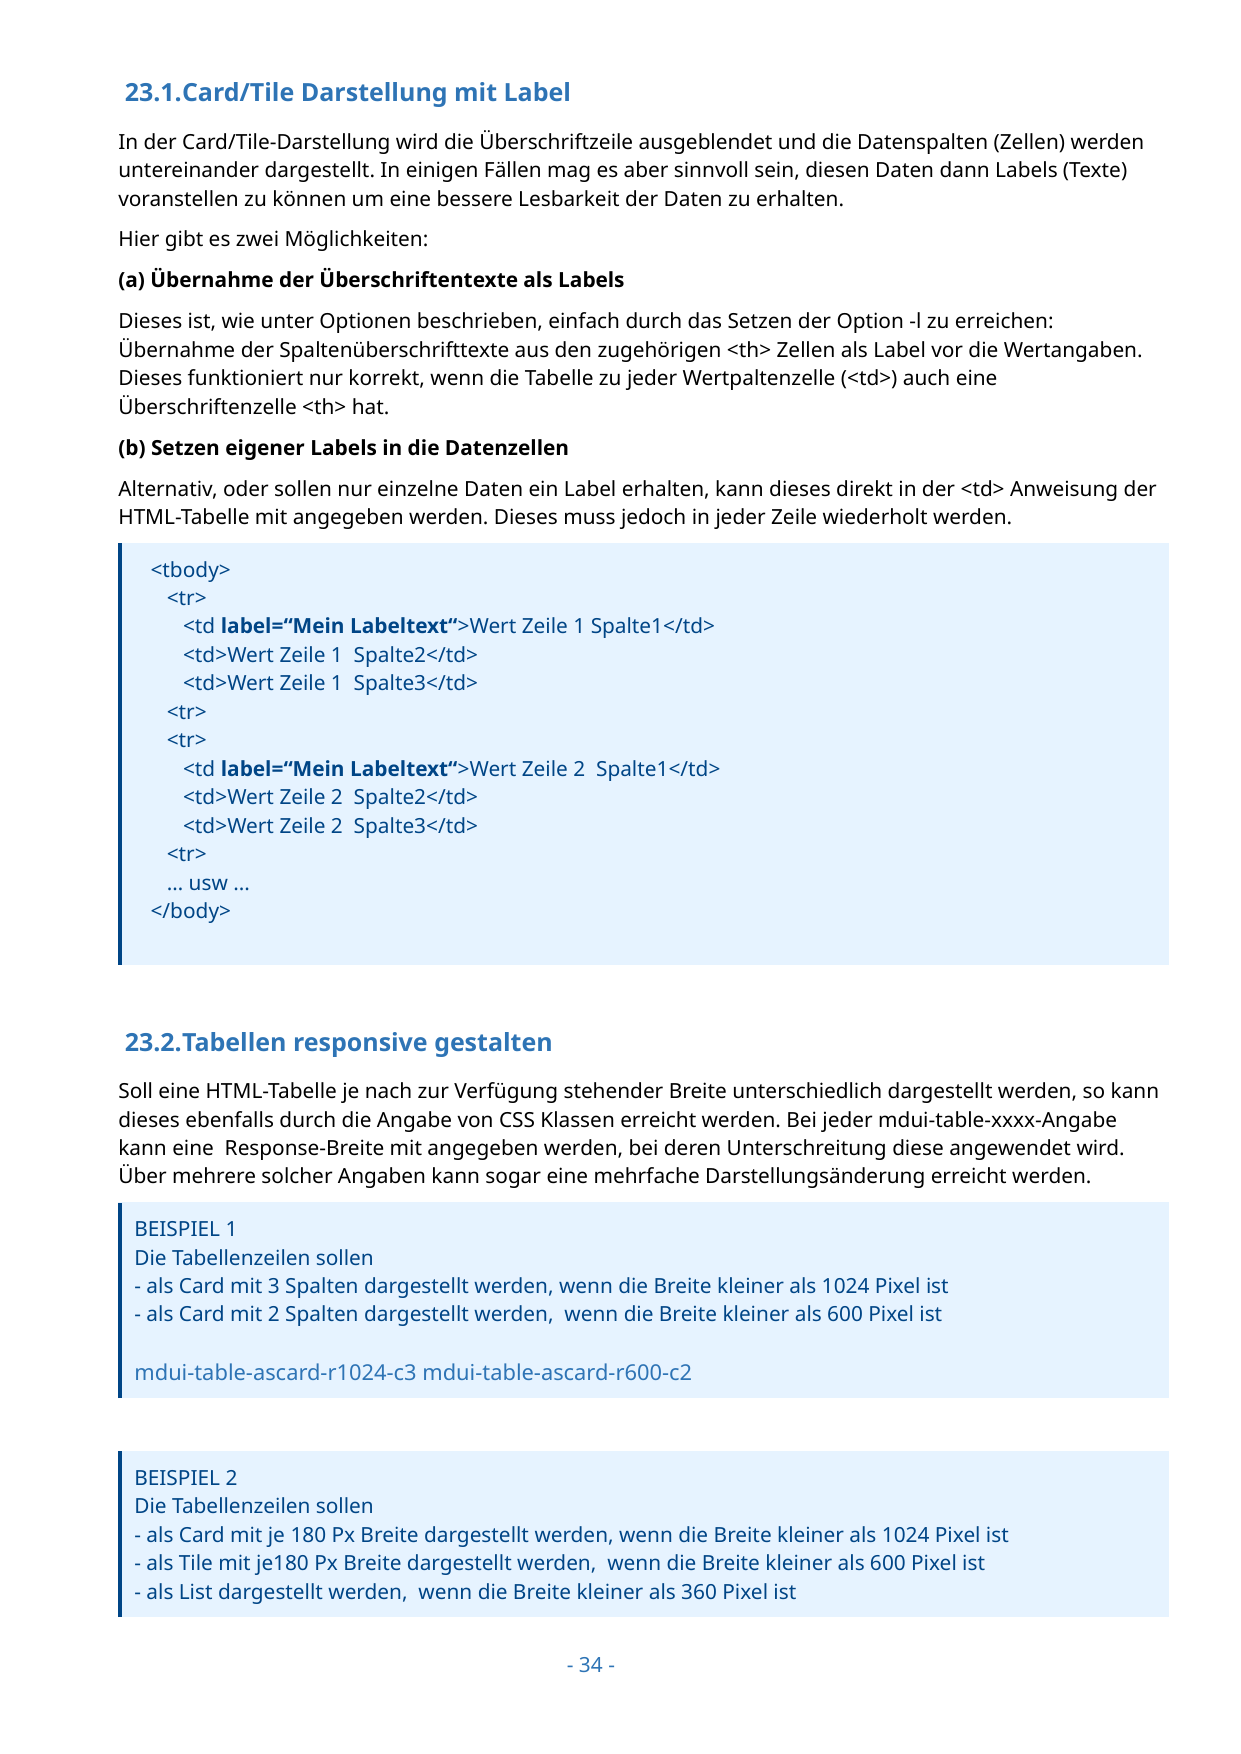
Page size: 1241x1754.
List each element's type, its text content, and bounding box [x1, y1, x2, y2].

text In der Card/Tile-Darstellung wird die Überschriftzeile ausgeblendet und die Datenspalten (Zellen) werden untereinander dargestellt. In einigen Fällen mag es aber sinnvoll sein, diesen Daten dann Labels (Texte) voranstellen zu können um eine bessere Lesbarkeit der Daten zu erhalten. [118, 127, 1169, 212]
text Alternativ, oder sollen nur einzelne Daten ein Label erhalten, kann dieses direkt in der <td> Anweisung der HTML-Tabelle mit angegeben werden. Dieses muss jedoch in jeder Zeile wiederholt werden. [118, 474, 1169, 531]
text Soll eine HTML-Tabelle je nach zur Verfügung stehender Breite unterschiedlich dargestellt werden, so kann dieses ebenfalls durch die Angabe von CSS Klassen erreicht werden. Bei jeder mdui-table-xxxx-Angabe kann eine Response-Breite mit angegeben werden, bei deren Unterschreitung diese angewendet wird. Über mehrere solcher Angaben kann sogar eine mehrfache Darstellungsänderung erreicht werden. [118, 1076, 1169, 1190]
subtitle Tabellen responsive gestalten [118, 1024, 1169, 1058]
text (b) Setzen eigener Labels in die Datenzellen [118, 433, 1169, 461]
text Dieses ist, wie unter Optionen beschrieben, einfach durch das Setzen der Option -l zu erreichen: Übernahme der Spaltenüberschrifttexte aus den zugehörigen <th> Zellen als Label vor die Wertangaben. Dieses funktioniert nur korrekt, wenn die Tabelle zu jeder Wertpaltenzelle (<td>) auch eine Überschriftenzelle <th> hat. [118, 306, 1169, 420]
text Hier gibt es zwei Möglichkeiten: [118, 224, 1169, 253]
text <tbody> <tr> <td label=“Mein Labeltext“>Wert Zeile 1 Spalte1</td> <td>Wert Zeile 1 Spalte2</td> <td>Wert Zeile 1 Spalte3</td> <tr> <tr> <td label=“Mein Labeltext“>Wert Zeile 2 Spalte1</td> <td>Wert Zeile 2 Spalte2</td> <td>Wert Zeile 2 Spalte3</td> <tr> … usw ... </body> [122, 543, 1169, 965]
text (a) Übernahme der Überschriftentexte als Labels [118, 266, 1169, 294]
text BEISPIEL 1 Die Tabellenzeilen sollen - als Card mit 3 Spalten dargestellt werden, wenn die Breite kleiner als 1024 Pixel ist - als Card mit 2 Spalten dargestellt werden, wenn die Breite kleiner als 600 Pixel ist mdui-table-ascard-r1024-c3 mdui-table-ascard-r600-c2 [118, 1202, 1169, 1398]
subtitle Card/Tile Darstellung mit Label [118, 75, 1169, 109]
text BEISPIEL 2 Die Tabellenzeilen sollen - als Card mit je 180 Px Breite dargestellt werden, wenn die Breite kleiner als 1024 Pixel ist - als Tile mit je180 Px Breite dargestellt werden, wenn die Breite kleiner als 600 Pixel ist - als List dargestellt werden, wenn die Breite kleiner als 360 Pixel ist [122, 1451, 1169, 1617]
